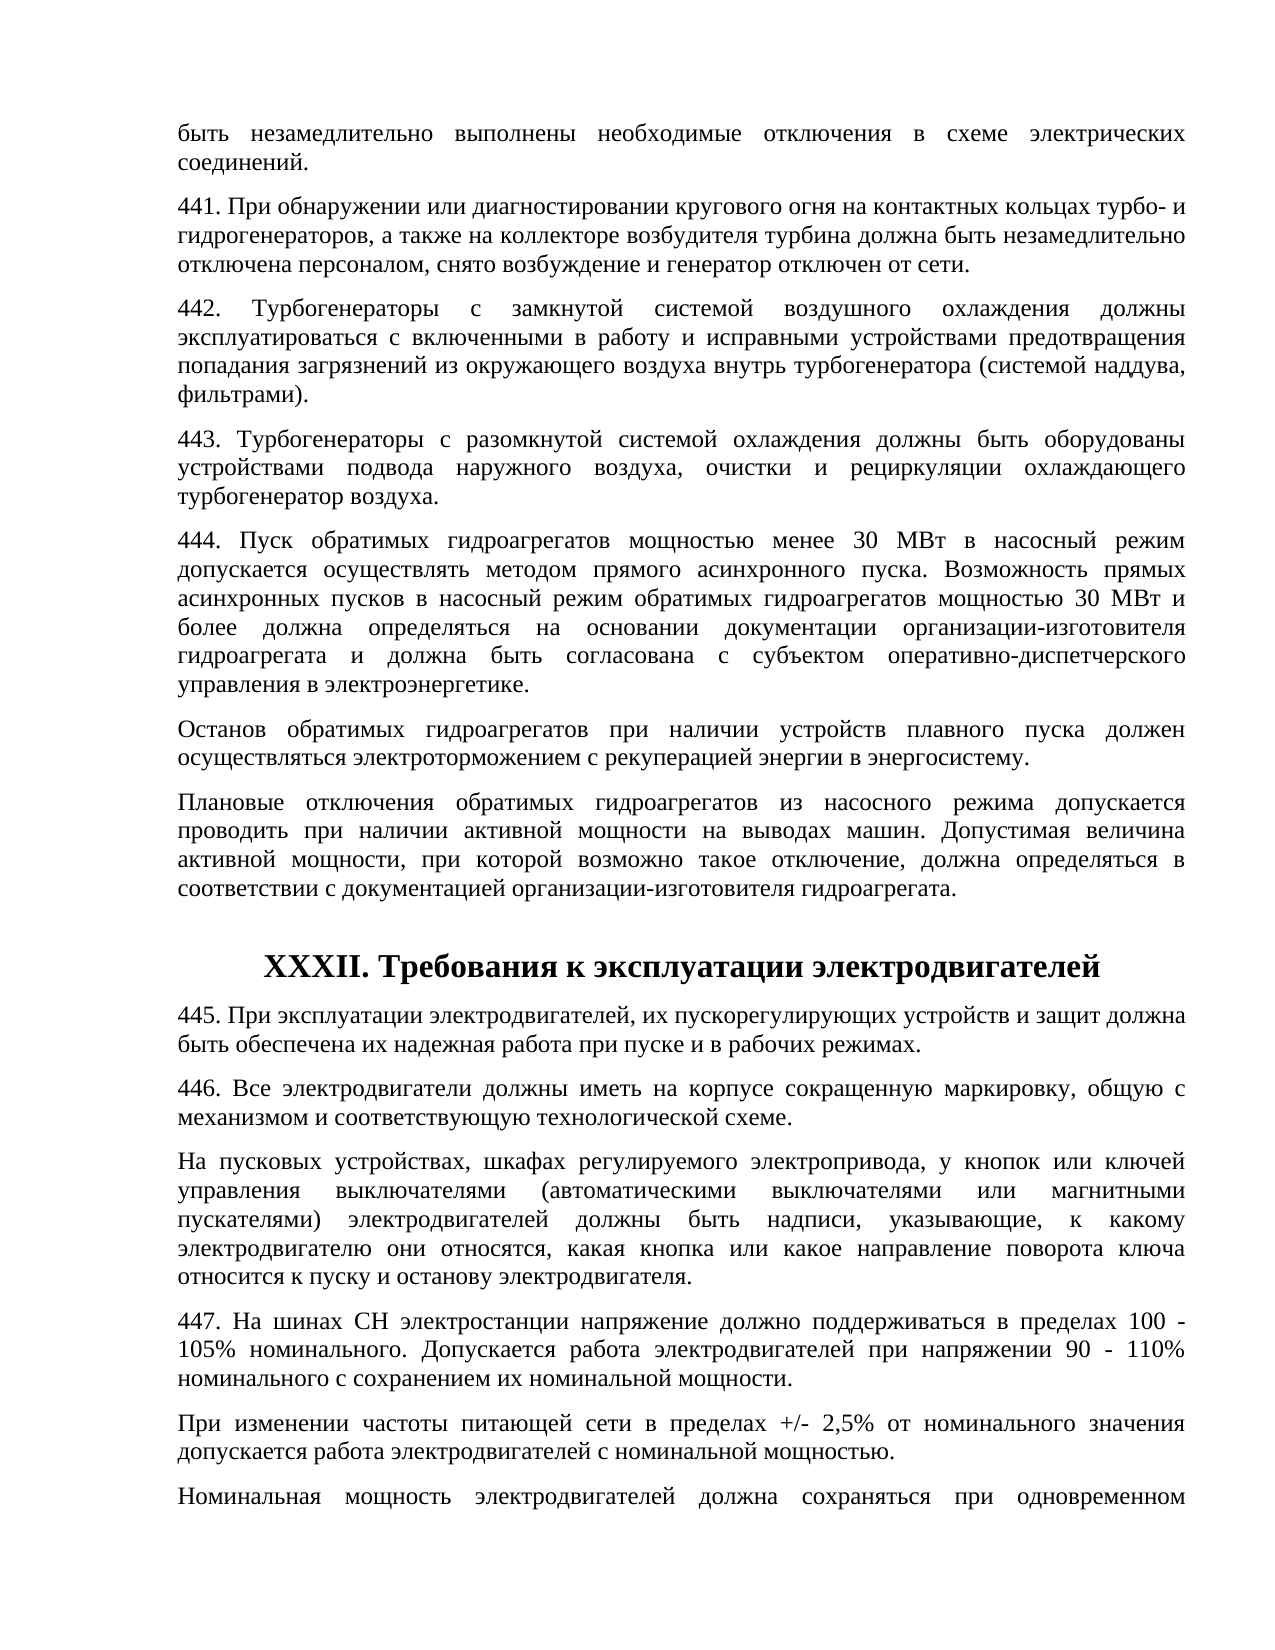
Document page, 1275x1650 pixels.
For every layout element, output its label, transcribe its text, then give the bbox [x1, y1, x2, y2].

text 445. При эксплуатации электродвигателей, их пускорегулирующих устройств и защит должна быть обеспечена их надежная работа при пуске и в рабочих режимах. [177, 1000, 1186, 1058]
text 441. При обнаружении или диагностировании кругового огня на контактных кольцах турбо- и гидрогенераторов, а также на коллекторе возбудителя турбина должна быть незамедлительно отключена персоналом, снято возбуждение и генератор отключен от сети. [177, 191, 1186, 277]
text 444. Пуск обратимых гидроагрегатов мощностью менее 30 МВт в насосный режим допускается осуществлять методом прямого асинхронного пуска. Возможность прямых асинхронных пусков в насосный режим обратимых гидроагрегатов мощностью 30 МВт и более должна определяться на основании документации организации-изготовителя гидроагрегата и должна быть согласована с субъектом оперативно-диспетчерского управления в электроэнергетике. [177, 526, 1186, 698]
text На пусковых устройствах, шкафах регулируемого электропривода, у кнопок или ключей управления выключателями (автоматическими выключателями или магнитными пускателями) электродвигателей должны быть надписи, указывающие, к какому электродвигателю они относятся, какая кнопка или какое направление поворота ключа относится к пуску и останову электродвигателя. [177, 1146, 1186, 1290]
text 442. Турбогенераторы с замкнутой системой воздушного охлаждения должны эксплуатироваться с включенными в работу и исправными устройствами предотвращения попадания загрязнений из окружающего воздуха внутрь турбогенератора (системой наддува, фильтрами). [177, 293, 1186, 408]
text XXXII. Требования к эксплуатации электродвигателей [177, 946, 1186, 984]
text Номинальная мощность электродвигателей должна сохраняться при одновременном [177, 1481, 1186, 1509]
text Останов обратимых гидроагрегатов при наличии устройств плавного пуска должен осуществляться электроторможением с рекуперацией энергии в энергосистему. [177, 714, 1186, 771]
text быть незамедлительно выполнены необходимые отключения в схеме электрических соединений. [177, 118, 1186, 176]
text 446. Все электродвигатели должны иметь на корпусе сокращенную маркировку, общую с механизмом и соответствующую технологической схеме. [177, 1073, 1186, 1131]
text При изменении частоты питающей сети в пределах +/- 2,5% от номинального значения допускается работа электродвигателей с номинальной мощностью. [177, 1408, 1186, 1465]
text Плановые отключения обратимых гидроагрегатов из насосного режима допускается проводить при наличии активной мощности на выводах машин. Допустимая величина активной мощности, при которой возможно такое отключение, должна определяться в соответствии с документацией организации-изготовителя гидроагрегата. [177, 787, 1186, 902]
text 443. Турбогенераторы с разомкнутой системой охлаждения должны быть оборудованы устройствами подвода наружного воздуха, очистки и рециркуляции охлаждающего турбогенератор воздуха. [177, 424, 1186, 510]
text 447. На шинах СН электростанции напряжение должно поддерживаться в пределах 100 - 105% номинального. Допускается работа электродвигателей при напряжении 90 - 110% номинального с сохранением их номинальной мощности. [177, 1306, 1186, 1392]
